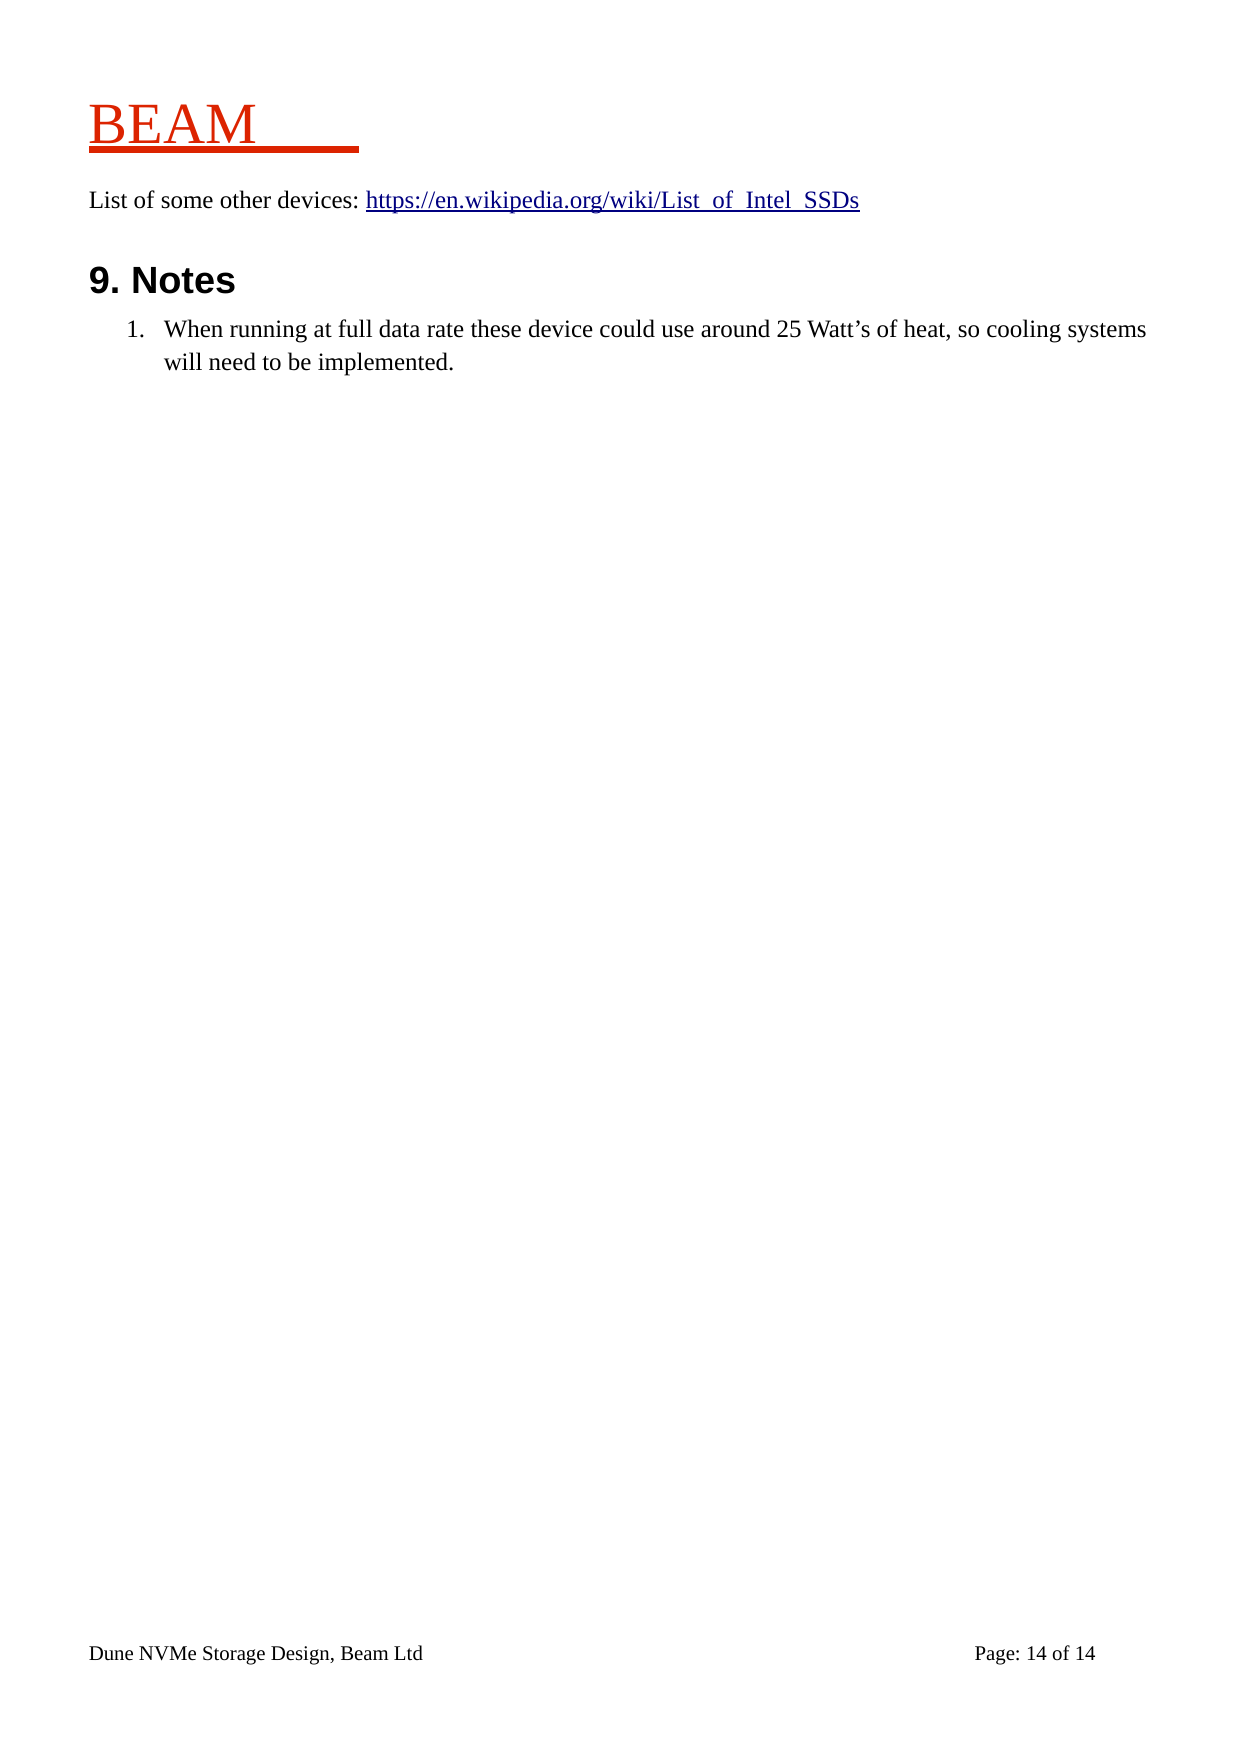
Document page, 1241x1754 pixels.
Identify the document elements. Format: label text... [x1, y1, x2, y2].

text List of some other devices: https://en.wikipedia.org/wiki/List_of_Intel_SSDs [88, 185, 1152, 214]
list When running at full data rate these device could use around 25 Watt’s of heat, so cooling systems will need to be implemented. [126, 314, 1152, 376]
subtitle Notes [88, 258, 1152, 301]
